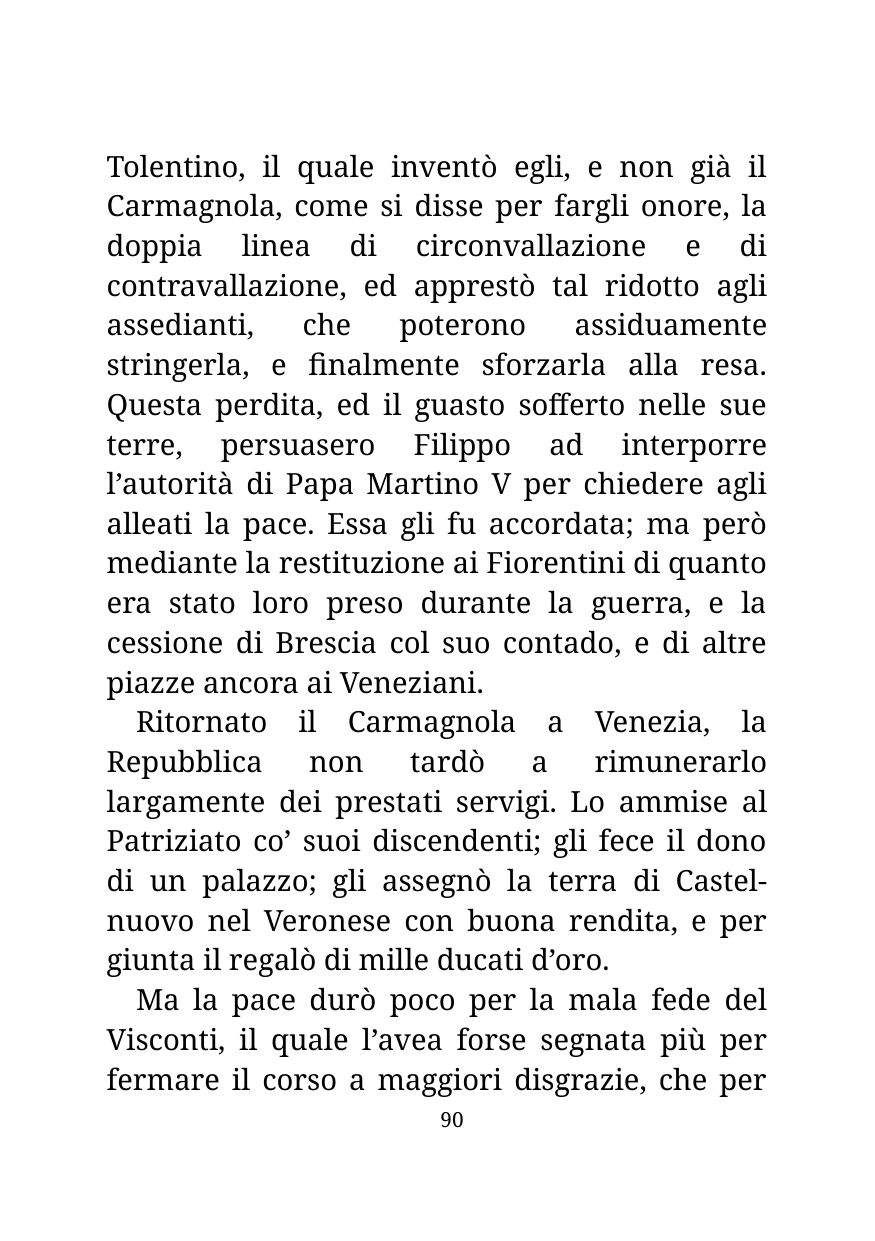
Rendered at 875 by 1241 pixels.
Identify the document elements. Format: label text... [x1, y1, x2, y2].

text Ritornato il Carmagnola a Venezia, la Repubblica non tardò a rimunerarlo largamente dei prestati servigi. Lo ammise al Patriziato co’ suoi discendenti; gli fece il dono di un palazzo; gli assegnò la terra di Castel-nuovo nel Veronese con buona rendita, e per giunta il regalò di mille ducati d’oro. [106, 702, 768, 979]
text Ma la pace durò poco per la mala fede del Visconti, il quale l’avea forse segnata più per fermare il corso a maggiori disgrazie, che per [106, 979, 768, 1098]
text Tolentino, il quale inventò egli, e non già il Carmagnola, come si disse per fargli onore, la doppia linea di circonvallazione e di contravallazione, ed apprestò tal ridotto agli assedianti, che poterono assiduamente stringerla, e finalmente sforzarla alla resa. Questa perdita, ed il guasto sofferto nelle sue terre, persuasero Filippo ad interporre l’autorità di Papa Martino V per chiedere agli alleati la pace. Essa gli fu accordata; ma però mediante la restituzione ai Fiorentini di quanto era stato loro preso durante la guerra, e la cessione di Brescia col suo contado, e di altre piazze ancora ai Veneziani. [106, 146, 768, 702]
